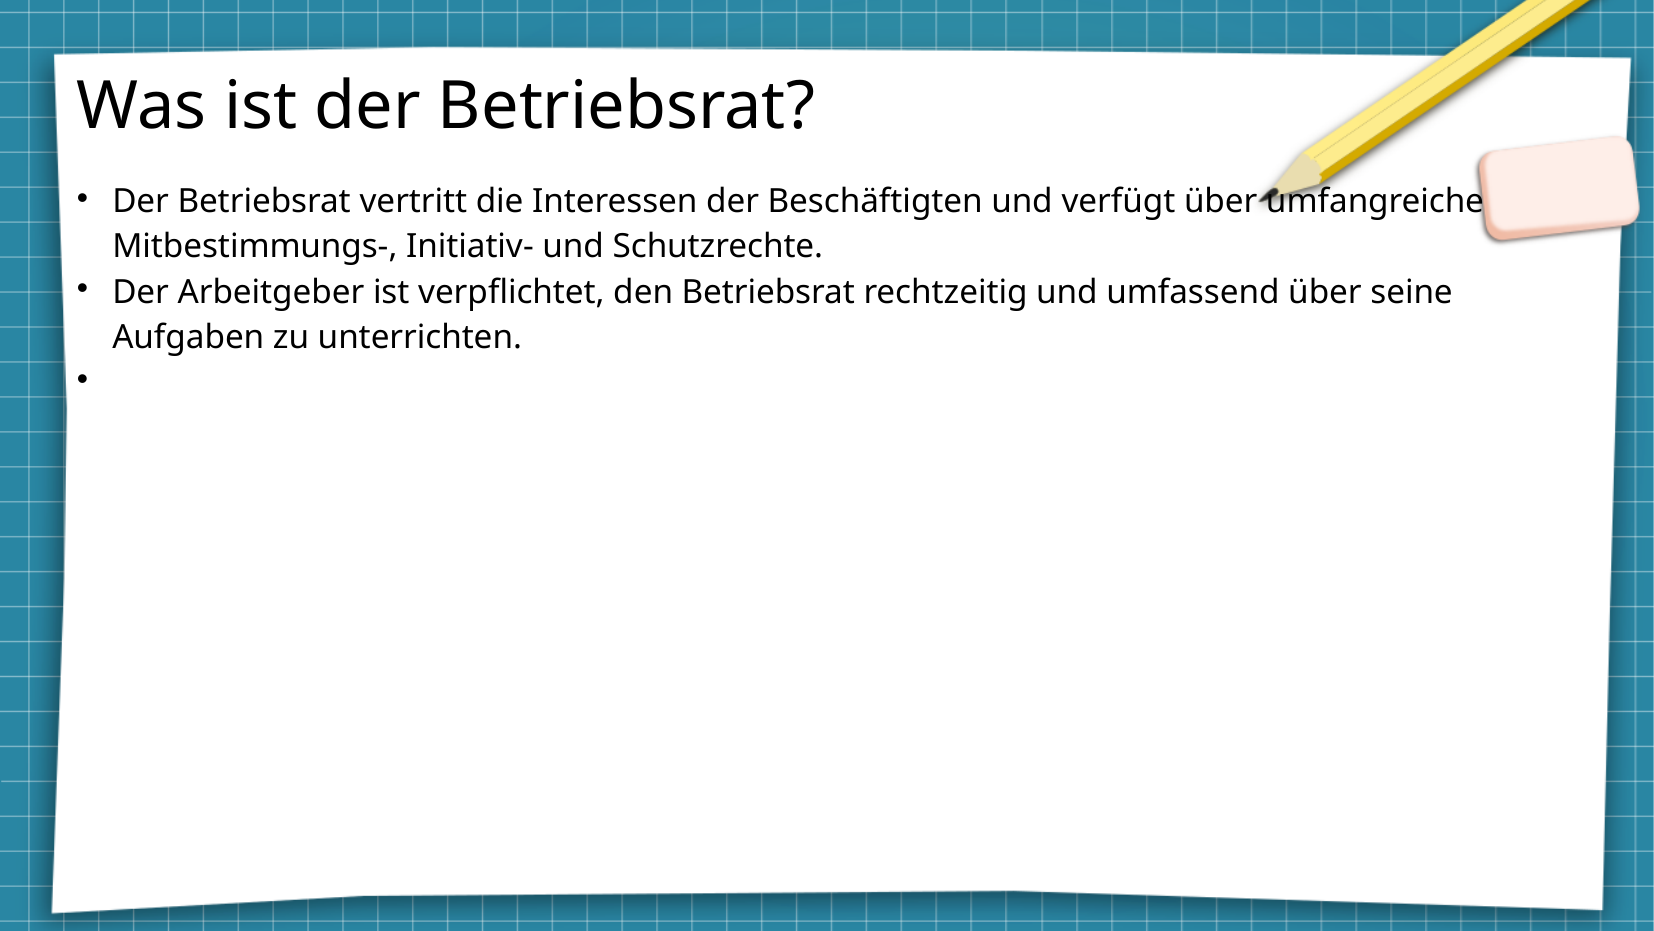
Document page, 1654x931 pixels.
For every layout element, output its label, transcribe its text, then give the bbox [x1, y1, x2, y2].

title Was ist der Betriebsrat? [76, 0, 827, 177]
list Der Betriebsrat vertritt die Interessen der Beschäftigten und verfügt über umfangreiche Mitbestimmungs-, Initiativ- und Schutzrechte. Der Arbeitgeber ist verpflichtet, den Betriebsrat rechtzeitig und umfassend über seine Aufgaben zu unterrichten. [76, 177, 1565, 717]
picture [0, 0, 1654, 931]
